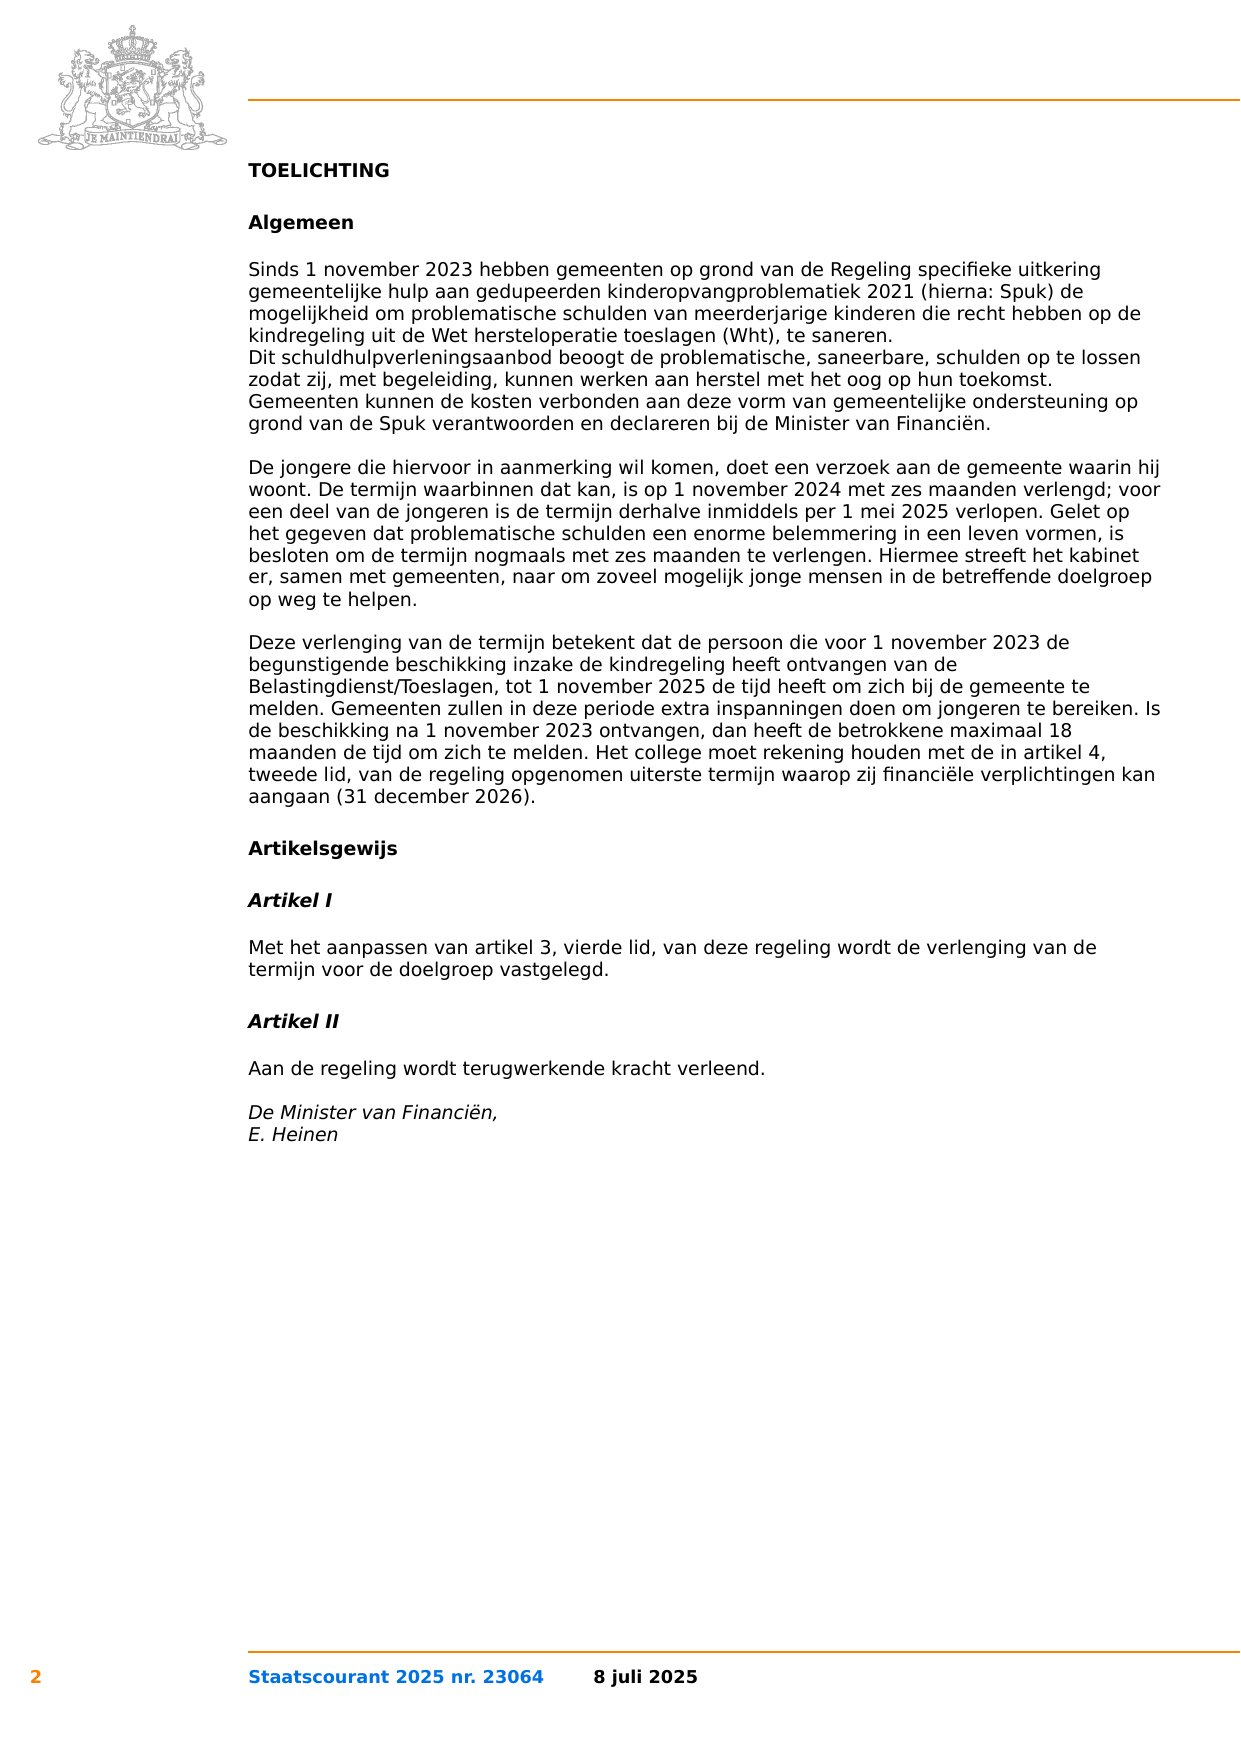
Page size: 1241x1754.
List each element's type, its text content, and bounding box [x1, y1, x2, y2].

subtitle Artikel I [248, 890, 1163, 912]
text Met het aanpassen van artikel 3, vierde lid, van deze regeling wordt de verlenging van de termijn voor de doelgroep vastgelegd. [248, 937, 1163, 981]
subtitle TOELICHTING [248, 160, 1163, 182]
text De jongere die hiervoor in aanmerking wil komen, doet een verzoek aan de gemeente waarin hij woont. De termijn waarbinnen dat kan, is op 1 november 2024 met zes maanden verlengd; voor een deel van de jongeren is de termijn derhalve inmiddels per 1 mei 2025 verlopen. Gelet op het gegeven dat problematische schulden een enorme belemmering in een leven vormen, is besloten om de termijn nogmaals met zes maanden te verlengen. Hiermee streeft het kabinet er, samen met gemeenten, naar om zoveel mogelijk jonge mensen in de betreffende doelgroep op weg te helpen. [248, 457, 1163, 610]
picture [38, 25, 227, 150]
text Sinds 1 november 2023 hebben gemeenten op grond van de Regeling specifieke uitkering gemeentelijke hulp aan gedupeerden kinderopvangproblematiek 2021 (hierna: Spuk) de mogelijkheid om problematische schulden van meerderjarige kinderen die recht hebben op de kindregeling uit de Wet hersteloperatie toeslagen (Wht), te saneren. [248, 259, 1163, 347]
text Gemeenten kunnen de kosten verbonden aan deze vorm van gemeentelijke ondersteuning op grond van de Spuk verantwoorden en declareren bij de Minister van Financiën. [248, 391, 1163, 435]
text Dit schuldhulpverleningsaanbod beoogt de problematische, saneerbare, schulden op te lossen zodat zij, met begeleiding, kunnen werken aan herstel met het oog op hun toekomst. [248, 347, 1163, 391]
subtitle Artikelsgewijs [248, 838, 1163, 860]
subtitle Algemeen [248, 212, 1163, 234]
text De Minister van Financiën, E. Heinen [248, 1102, 1163, 1146]
text Deze verlenging van de termijn betekent dat de persoon die voor 1 november 2023 de begunstigende beschikking inzake de kindregeling heeft ontvangen van de Belastingdienst/Toeslagen, tot 1 november 2025 de tijd heeft om zich bij de gemeente te melden. Gemeenten zullen in deze periode extra inspanningen doen om jongeren te bereiken. Is de beschikking na 1 november 2023 ontvangen, dan heeft de betrokkene maximaal 18 maanden de tijd om zich te melden. Het college moet rekening houden met de in artikel 4, tweede lid, van de regeling opgenomen uiterste termijn waarop zij financiële verplichtingen kan aangaan (31 december 2026). [248, 632, 1163, 808]
text Aan de regeling wordt terugwerkende kracht verleend. [248, 1058, 1163, 1080]
subtitle Artikel II [248, 1011, 1163, 1033]
